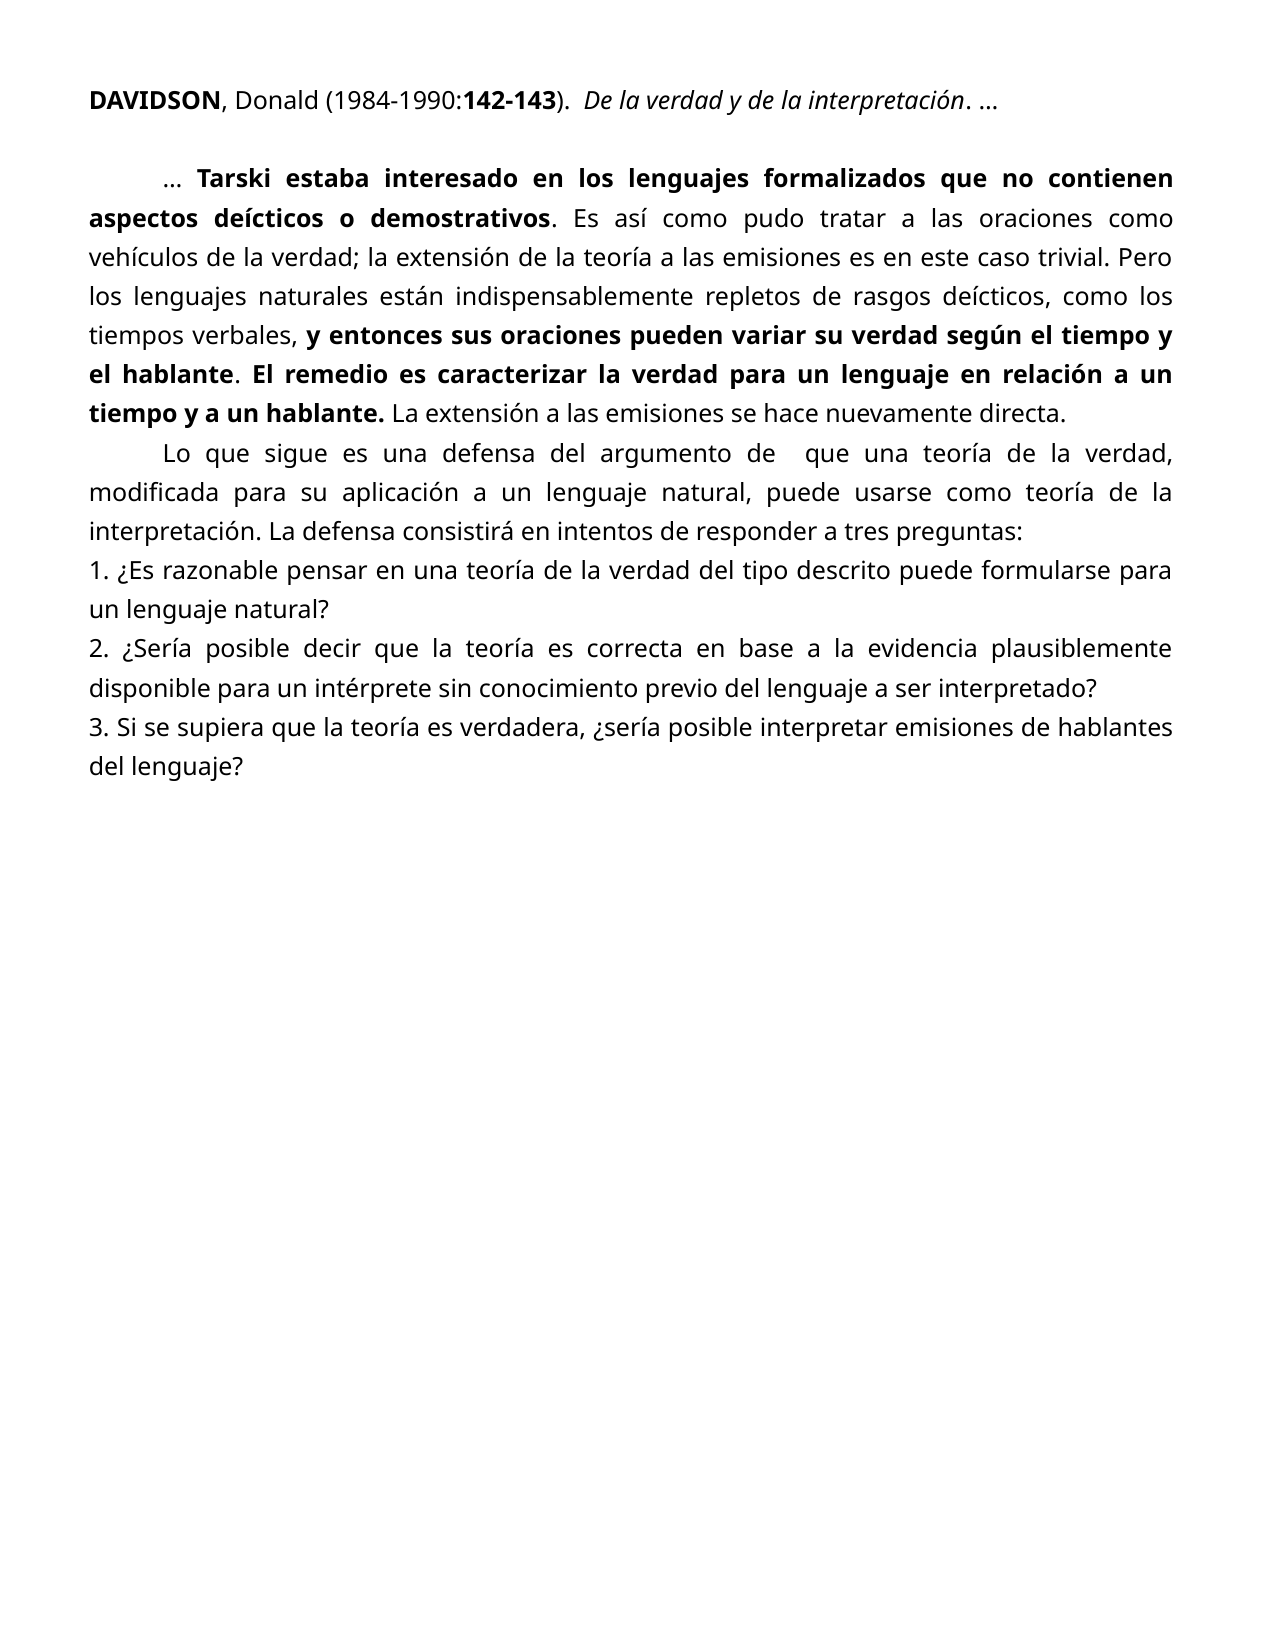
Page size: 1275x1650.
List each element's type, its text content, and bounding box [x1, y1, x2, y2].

text DAVIDSON, Donald (1984-1990:142-143). De la verdad y de la interpretación. … [88, 83, 1174, 117]
text 2. ¿Sería posible decir que la teoría es correcta en base a la evidencia plausiblemente disponible para un intérprete sin conocimiento previo del lenguaje a ser interpretado? [88, 631, 1174, 704]
text Lo que sigue es una defensa del argumento de que una teoría de la verdad, modificada para su aplicación a un lenguaje natural, puede usarse como teoría de la interpretación. La defensa consistirá en intentos de responder a tres preguntas: [88, 435, 1174, 548]
text … Tarski estaba interesado en los lenguajes formalizados que no contienen aspectos deícticos o demostrativos. Es así como pudo tratar a las oraciones como vehículos de la verdad; la extensión de la teoría a las emisiones es en este caso trivial. Pero los lenguajes naturales están indispensablemente repletos de rasgos deícticos, como los tiempos verbales, y entonces sus oraciones pueden variar su verdad según el tiempo y el hablante. El remedio es caracterizar la verdad para un lenguaje en relación a un tiempo y a un hablante. La extensión a las emisiones se hace nuevamente directa. [88, 161, 1174, 430]
text 1. ¿Es razonable pensar en una teoría de la verdad del tipo descrito puede formularse para un lenguaje natural? [88, 553, 1174, 626]
text 3. Si se supiera que la teoría es verdadera, ¿sería posible interpretar emisiones de hablantes del lenguaje? [88, 709, 1174, 783]
